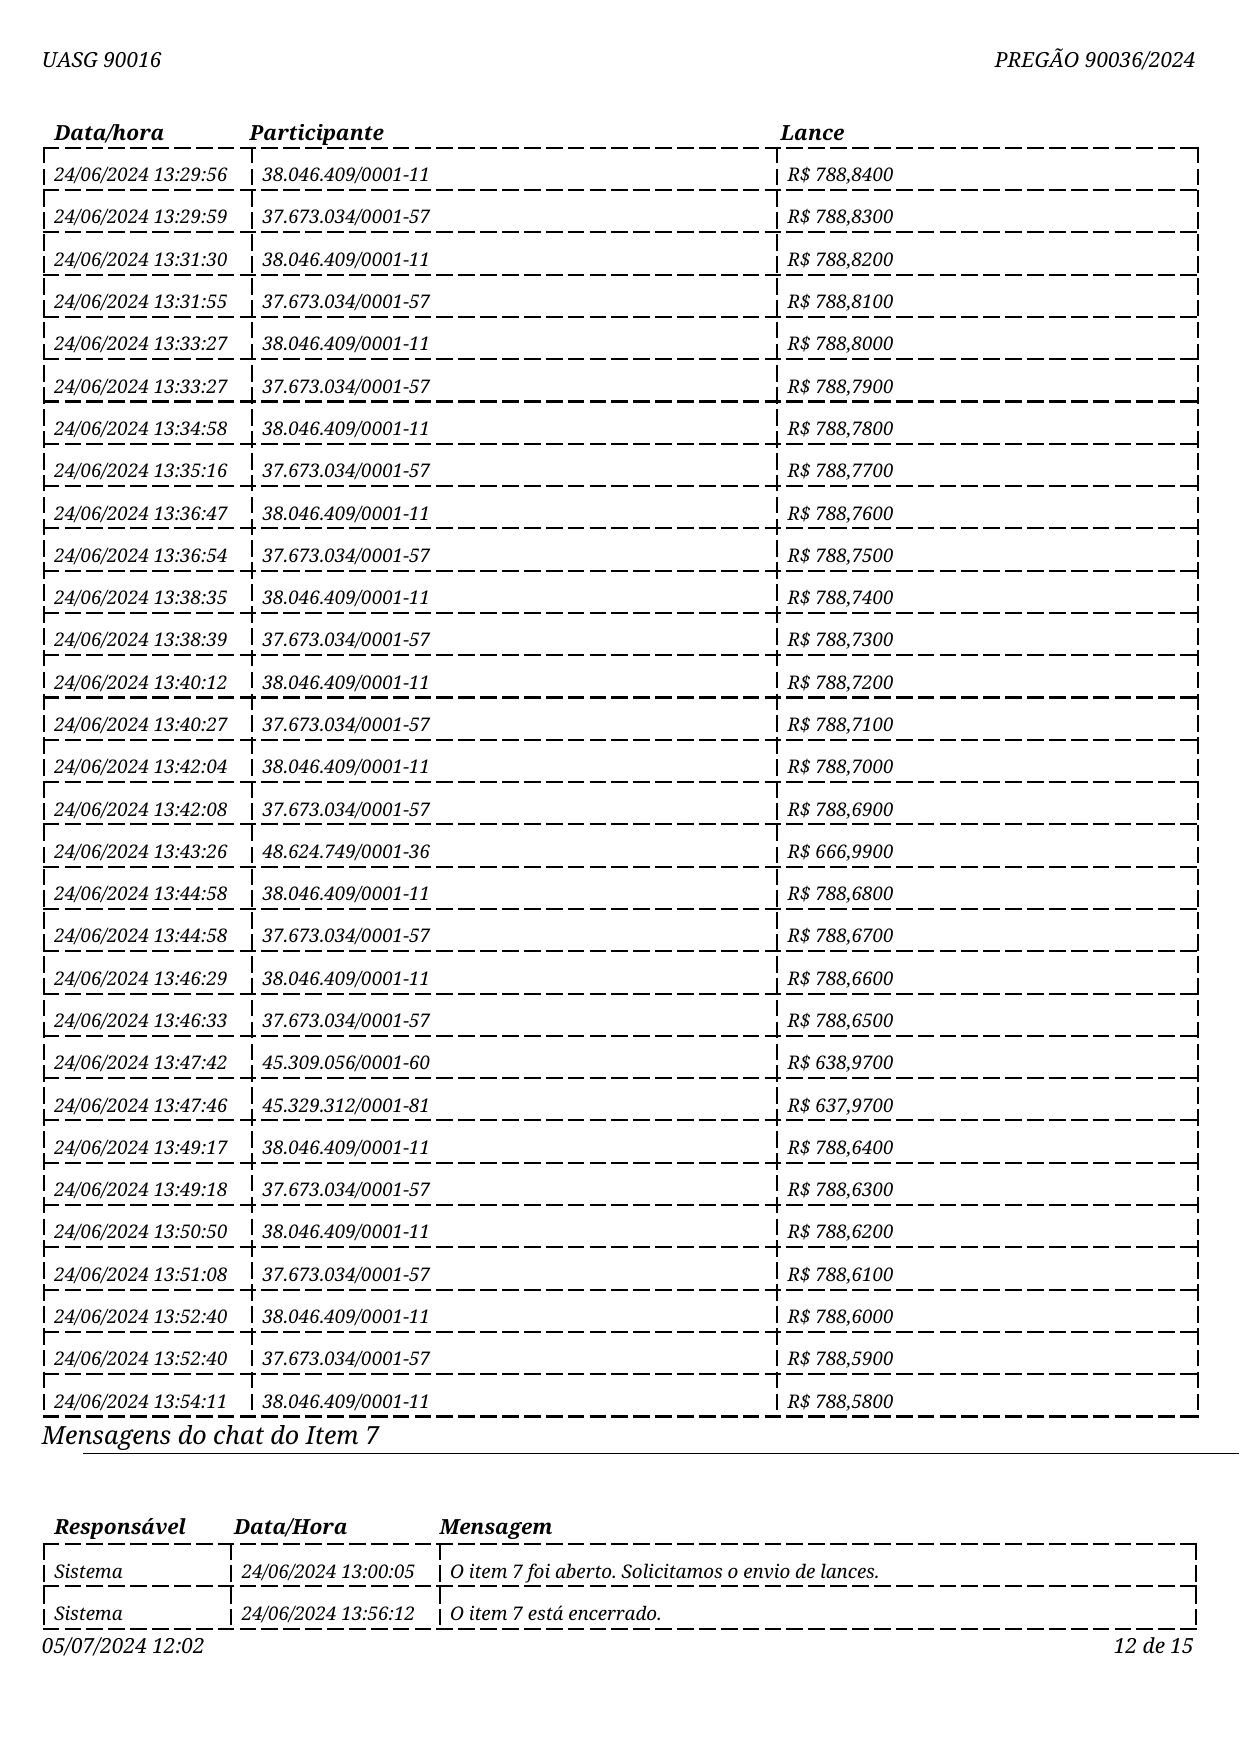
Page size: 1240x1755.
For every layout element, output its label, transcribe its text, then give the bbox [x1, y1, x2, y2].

table_cell 24/06/2024 13:51:08 [44, 1246, 252, 1288]
table_cell R$ 638,9700 [777, 1035, 1198, 1077]
table_header O item 7 foi aberto. Solicitamos o envio de lances. [440, 1543, 1196, 1585]
table_cell 24/06/2024 13:44:58 [44, 908, 252, 950]
table_cell 24/06/2024 13:44:58 [44, 866, 252, 908]
table_cell 24/06/2024 13:42:04 [44, 739, 252, 781]
table_cell 24/06/2024 13:38:35 [44, 570, 252, 612]
table_cell 24/06/2024 13:46:29 [44, 950, 252, 992]
table_cell 37.673.034/0001-57 [252, 358, 777, 400]
table_header 24/06/2024 13:00:05 [231, 1543, 439, 1585]
text Responsável Data/Hora Mensagem [54, 1512, 1089, 1541]
table_cell 37.673.034/0001-57 [252, 696, 777, 739]
table_cell 24/06/2024 13:36:47 [44, 485, 252, 527]
table_cell 24/06/2024 13:29:56 [44, 147, 252, 189]
table_cell R$ 788,8200 [777, 231, 1198, 273]
table_cell R$ 788,7200 [777, 654, 1198, 696]
table_cell 38.046.409/0001-11 [252, 147, 777, 189]
table_cell 24/06/2024 13:47:42 [44, 1035, 252, 1077]
table_cell 37.673.034/0001-57 [252, 1331, 777, 1373]
table_cell 37.673.034/0001-57 [252, 274, 777, 316]
table_cell 38.046.409/0001-11 [252, 739, 777, 781]
table_cell R$ 788,6300 [777, 1162, 1198, 1204]
table_cell R$ 788,8400 [777, 147, 1198, 189]
table_cell 24/06/2024 13:54:11 [44, 1373, 252, 1415]
table_cell R$ 788,6800 [777, 866, 1198, 908]
table_cell R$ 666,9900 [777, 823, 1198, 866]
table_cell 37.673.034/0001-57 [252, 781, 777, 823]
table_cell 24/06/2024 13:40:27 [44, 696, 252, 739]
table_cell R$ 788,7800 [777, 400, 1198, 443]
table_cell 37.673.034/0001-57 [252, 1162, 777, 1204]
table_cell 37.673.034/0001-57 [252, 908, 777, 950]
table_cell 37.673.034/0001-57 [252, 443, 777, 485]
table_cell 38.046.409/0001-11 [252, 1373, 777, 1415]
table_cell R$ 788,7400 [777, 570, 1198, 612]
table_cell R$ 788,7000 [777, 739, 1198, 781]
table_cell 38.046.409/0001-11 [252, 570, 777, 612]
table_cell 38.046.409/0001-11 [252, 231, 777, 273]
table_cell R$ 788,6200 [777, 1204, 1198, 1246]
table_cell 37.673.034/0001-57 [252, 527, 777, 569]
table_cell 38.046.409/0001-11 [252, 485, 777, 527]
table_cell 24/06/2024 13:56:12 [231, 1585, 439, 1627]
table_cell R$ 788,6700 [777, 908, 1198, 950]
table_cell 24/06/2024 13:33:27 [44, 316, 252, 358]
table_cell R$ 637,9700 [777, 1077, 1198, 1119]
table_cell R$ 788,6000 [777, 1289, 1198, 1331]
table_cell R$ 788,7700 [777, 443, 1198, 485]
table_cell 37.673.034/0001-57 [252, 612, 777, 654]
table_cell O item 7 está encerrado. [440, 1585, 1196, 1627]
table_cell 38.046.409/0001-11 [252, 654, 777, 696]
table_cell 24/06/2024 13:34:58 [44, 400, 252, 443]
table_cell 24/06/2024 13:52:40 [44, 1289, 252, 1331]
table_cell R$ 788,8000 [777, 316, 1198, 358]
table_cell 45.329.312/0001-81 [252, 1077, 777, 1119]
table_cell R$ 788,6100 [777, 1246, 1198, 1288]
table_cell Sistema [44, 1585, 231, 1627]
table_cell 38.046.409/0001-11 [252, 950, 777, 992]
table_cell 38.046.409/0001-11 [252, 1119, 777, 1162]
table_cell 24/06/2024 13:52:40 [44, 1331, 252, 1373]
table_cell 24/06/2024 13:50:50 [44, 1204, 252, 1246]
table_cell R$ 788,6500 [777, 993, 1198, 1035]
table_cell 24/06/2024 13:49:17 [44, 1119, 252, 1162]
table_cell 38.046.409/0001-11 [252, 1289, 777, 1331]
table_cell R$ 788,8100 [777, 274, 1198, 316]
table_cell 24/06/2024 13:33:27 [44, 358, 252, 400]
table_cell R$ 788,7500 [777, 527, 1198, 569]
table_cell 24/06/2024 13:35:16 [44, 443, 252, 485]
table_cell R$ 788,6600 [777, 950, 1198, 992]
table_cell 24/06/2024 13:38:39 [44, 612, 252, 654]
table_cell 38.046.409/0001-11 [252, 866, 777, 908]
table_cell 37.673.034/0001-57 [252, 189, 777, 231]
table_cell 24/06/2024 13:47:46 [44, 1077, 252, 1119]
table_cell 37.673.034/0001-57 [252, 1246, 777, 1288]
table_header Sistema [44, 1543, 231, 1585]
table_cell R$ 788,7600 [777, 485, 1198, 527]
table_cell 24/06/2024 13:29:59 [44, 189, 252, 231]
table_cell R$ 788,7300 [777, 612, 1198, 654]
table_cell 24/06/2024 13:31:55 [44, 274, 252, 316]
table_cell 24/06/2024 13:40:12 [44, 654, 252, 696]
text Mensagens do chat do Item 7 [42, 1417, 1089, 1451]
table_cell 38.046.409/0001-11 [252, 1204, 777, 1246]
table_cell R$ 788,7900 [777, 358, 1198, 400]
table_cell R$ 788,5800 [777, 1373, 1198, 1415]
table_cell 24/06/2024 13:43:26 [44, 823, 252, 866]
table_cell R$ 788,6900 [777, 781, 1198, 823]
table_cell 24/06/2024 13:31:30 [44, 231, 252, 273]
table_cell 24/06/2024 13:36:54 [44, 527, 252, 569]
table_cell 38.046.409/0001-11 [252, 316, 777, 358]
table_cell R$ 788,5900 [777, 1331, 1198, 1373]
table_cell 45.309.056/0001-60 [252, 1035, 777, 1077]
table_cell R$ 788,6400 [777, 1119, 1198, 1162]
table_cell 24/06/2024 13:46:33 [44, 993, 252, 1035]
table_cell R$ 788,7100 [777, 696, 1198, 739]
table_cell 24/06/2024 13:42:08 [44, 781, 252, 823]
table_cell 37.673.034/0001-57 [252, 993, 777, 1035]
table_cell 38.046.409/0001-11 [252, 400, 777, 443]
table_cell R$ 788,8300 [777, 189, 1198, 231]
table_cell 24/06/2024 13:49:18 [44, 1162, 252, 1204]
table_cell 48.624.749/0001-36 [252, 823, 777, 866]
